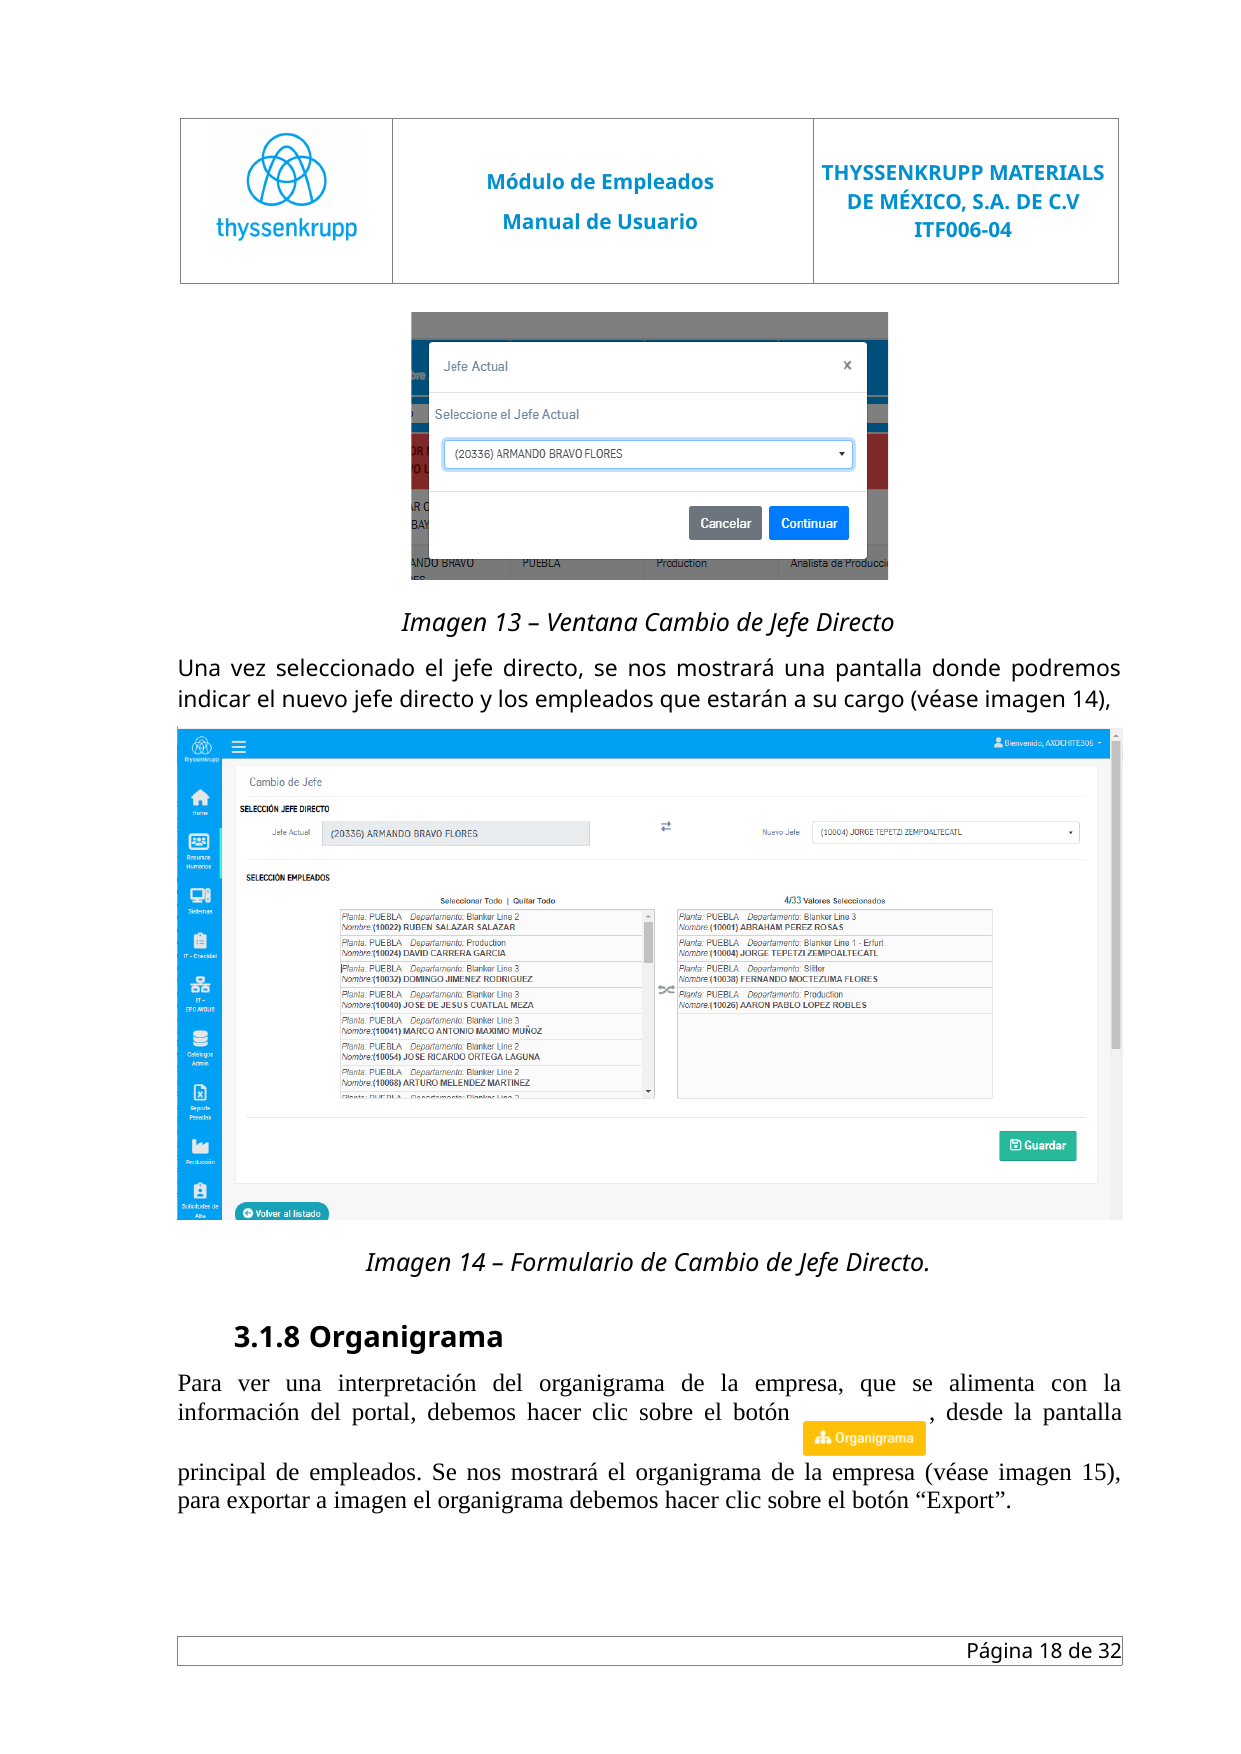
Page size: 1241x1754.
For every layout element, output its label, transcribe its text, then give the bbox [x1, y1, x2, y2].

subtitle Organigrama [233, 1316, 1122, 1356]
text Una vez seleccionado el jefe directo, se nos mostrará una pantalla donde podremos indicar el nuevo jefe directo y los empleados que estarán a su cargo (véase imagen 14), [177, 651, 1122, 714]
text Para ver una interpretación del organigrama de la empresa, que se alimenta con la información del portal, debemos hacer clic sobre el botón , desde la pantalla principal de empleados. Se nos mostrará el organigrama de la empresa (véase imagen 15), para exportar a imagen el organigrama debemos hacer clic sobre el botón “Export”. [177, 1368, 1122, 1514]
text Imagen 14 – Formulario de Cambio de Jefe Directo. [177, 1244, 1122, 1279]
text Imagen 13 – Ventana Cambio de Jefe Directo [177, 605, 1122, 639]
